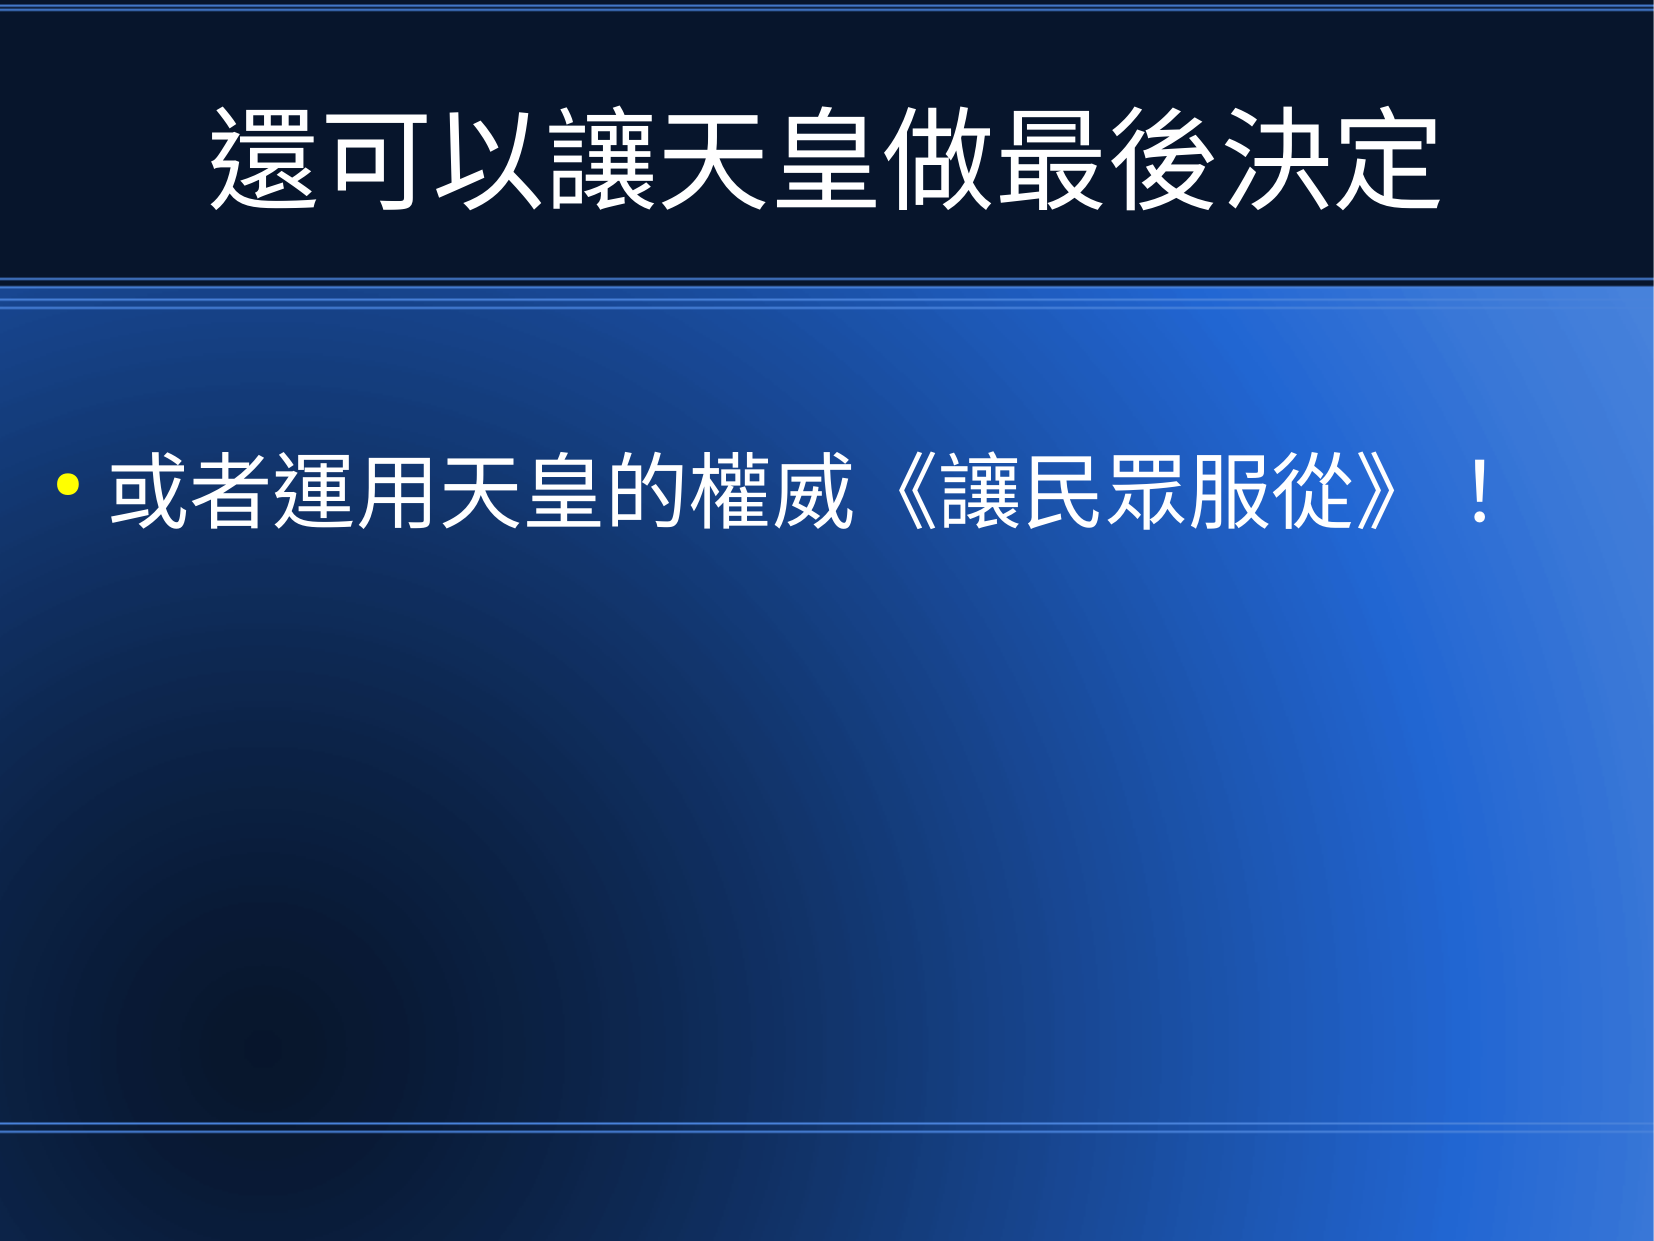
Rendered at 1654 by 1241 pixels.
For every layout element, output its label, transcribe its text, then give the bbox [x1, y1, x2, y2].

list 或者運用天皇的權威《讓民眾服從》！ [35, 366, 1619, 1241]
picture [0, 0, 1654, 1241]
title 還可以讓天皇做最後決定 [82, 49, 1571, 257]
